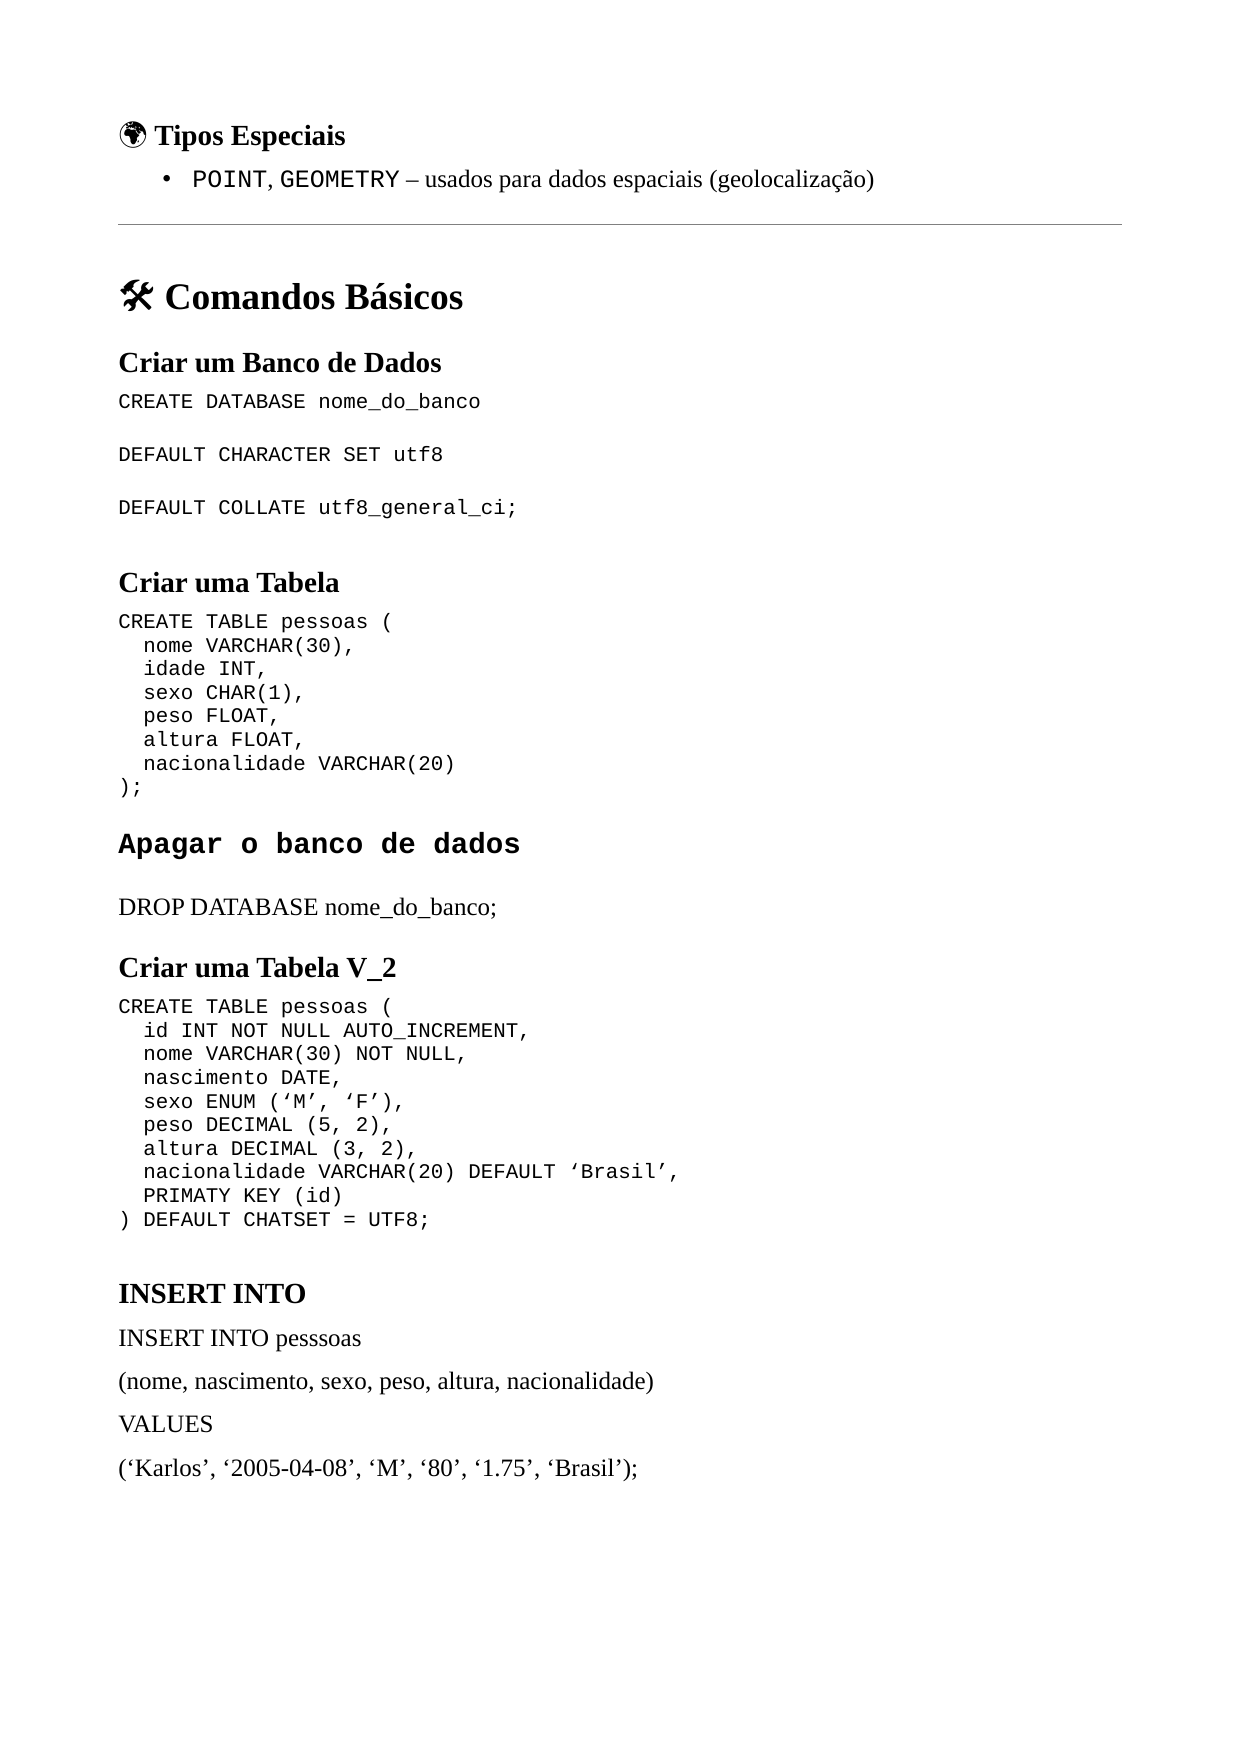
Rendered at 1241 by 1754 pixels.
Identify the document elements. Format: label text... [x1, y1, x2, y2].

text nacionalidade VARCHAR(20) DEFAULT ‘Brasil’, [118, 1162, 1122, 1185]
text altura DECIMAL (3, 2), [118, 1138, 1122, 1162]
text DEFAULT COLLATE utf8_general_ci; [118, 497, 1122, 521]
text DROP DATABASE nome_do_banco; [118, 892, 1122, 921]
text idade INT, [118, 658, 1122, 682]
text altura FLOAT, [118, 729, 1122, 753]
text PRIMATY KEY (id) [118, 1185, 1122, 1209]
subtitle 🌍 Tipos Especiais [118, 118, 1122, 152]
text ); [118, 776, 1122, 800]
text Apagar o banco de dados [118, 829, 1122, 863]
text CREATE TABLE pessoas ( [118, 996, 1122, 1020]
text peso FLOAT, [118, 706, 1122, 729]
subtitle 🛠️ Comandos Básicos [118, 275, 1122, 318]
text nome VARCHAR(30) NOT NULL, [118, 1043, 1122, 1067]
subtitle Criar uma Tabela V_2 [118, 950, 1122, 983]
text ) DEFAULT CHATSET = UTF8; [118, 1209, 1122, 1232]
text nacionalidade VARCHAR(20) [118, 753, 1122, 776]
text id INT NOT NULL AUTO_INCREMENT, [118, 1020, 1122, 1043]
text CREATE TABLE pessoas ( [118, 611, 1122, 634]
text DEFAULT CHARACTER SET utf8 [118, 444, 1122, 468]
text nascimento DATE, [118, 1067, 1122, 1091]
text CREATE DATABASE nome_do_banco [118, 391, 1122, 414]
text nome VARCHAR(30), [118, 634, 1122, 658]
text INSERT INTO pesssoas [118, 1323, 1122, 1351]
text sexo ENUM (‘M’, ‘F’), [118, 1091, 1122, 1114]
text (nome, nascimento, sexo, peso, altura, nacionalidade) [118, 1366, 1122, 1395]
text (‘Karlos’, ‘2005-04-08’, ‘M’, ‘80’, ‘1.75’, ‘Brasil’); [118, 1453, 1122, 1481]
text peso DECIMAL (5, 2), [118, 1114, 1122, 1138]
subtitle INSERT INTO [118, 1277, 1122, 1310]
subtitle Criar uma Tabela [118, 565, 1122, 598]
text VALUES [118, 1409, 1122, 1438]
text sexo CHAR(1), [118, 682, 1122, 706]
list POINT, GEOMETRY – usados para dados espaciais (geolocalização) [162, 164, 1122, 195]
subtitle Criar um Banco de Dados [118, 345, 1122, 378]
